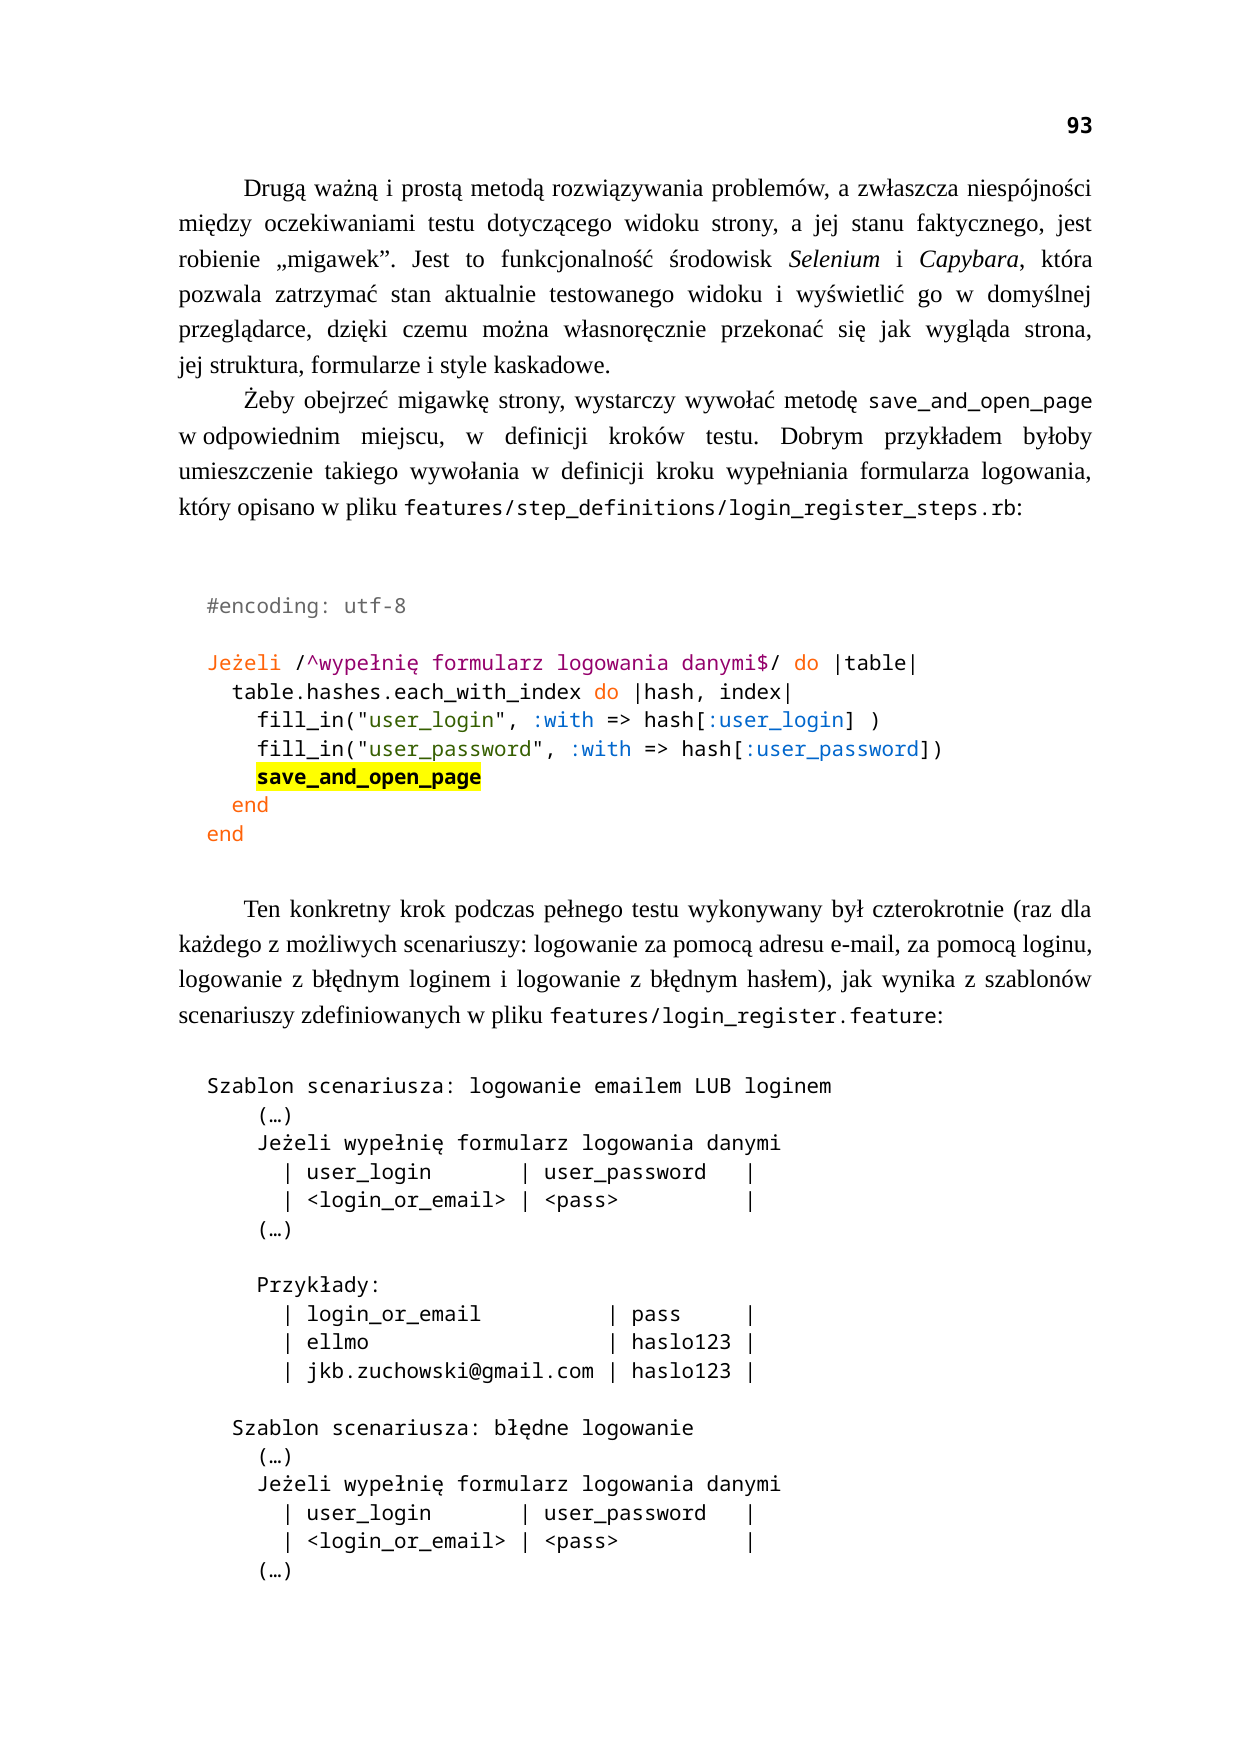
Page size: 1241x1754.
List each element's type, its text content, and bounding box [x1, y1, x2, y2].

text Żeby obejrzeć migawkę strony, wystarczy wywołać metodę save_and_open_page w odpowiednim miejscu, w definicji kroków testu. Dobrym przykładem byłoby umieszczenie takiego wywołania w definicji kroku wypełniania formularza logowania, który opisano w pliku features/step_definitions/login_register_steps.rb: [178, 380, 1093, 522]
text Drugą ważną i prostą metodą rozwiązywania problemów, a zwłaszcza niespójności między oczekiwaniami testu dotyczącego widoku strony, a jej stanu faktycznego, jest robienie „migawek”. Jest to funkcjonalność środowisk Selenium i Capybara, która pozwala zatrzymać stan aktualnie testowanego widoku i wyświetlić go w domyślnej przeglądarce, dzięki czemu można własnoręcznie przekonać się jak wygląda strona, jej struktura, formularze i style kaskadowe. [178, 168, 1093, 380]
table_header #encoding: utf-8 Jeżeli /^wypełnię formularz logowania danymi$/ do |table| table.hashes.each_with_index do |hash, index| fill_in("user_login", :with => hash[:user_login] ) fill_in("user_password", :with => hash[:user_password]) save_and_open_page end end [177, 586, 1093, 853]
text Ten konkretny krok podczas pełnego testu wykonywany był czterokrotnie (raz dla każdego z możliwych scenariuszy: logowanie za pomocą adresu e-mail, za pomocą loginu, logowanie z błędnym loginem i logowanie z błędnym hasłem), jak wynika z szablonów scenariuszy zdefiniowanych w pliku features/login_register.feature: [178, 889, 1093, 1030]
table_header Szablon scenariusza: logowanie emailem LUB loginem (…) Jeżeli wypełnię formularz logowania danymi | user_login | user_password | | <login_or_email> | <pass> | (…) Przykłady: | login_or_email | pass | | ellmo | haslo123 | | jkb.zuchowski@gmail.com | haslo123 | Szablon scenariusza: błędne logowanie (…) Jeżeli wypełnię formularz logowania danymi | user_login | user_password | | <login_or_email> | <pass> | (…) [177, 1066, 1093, 1617]
